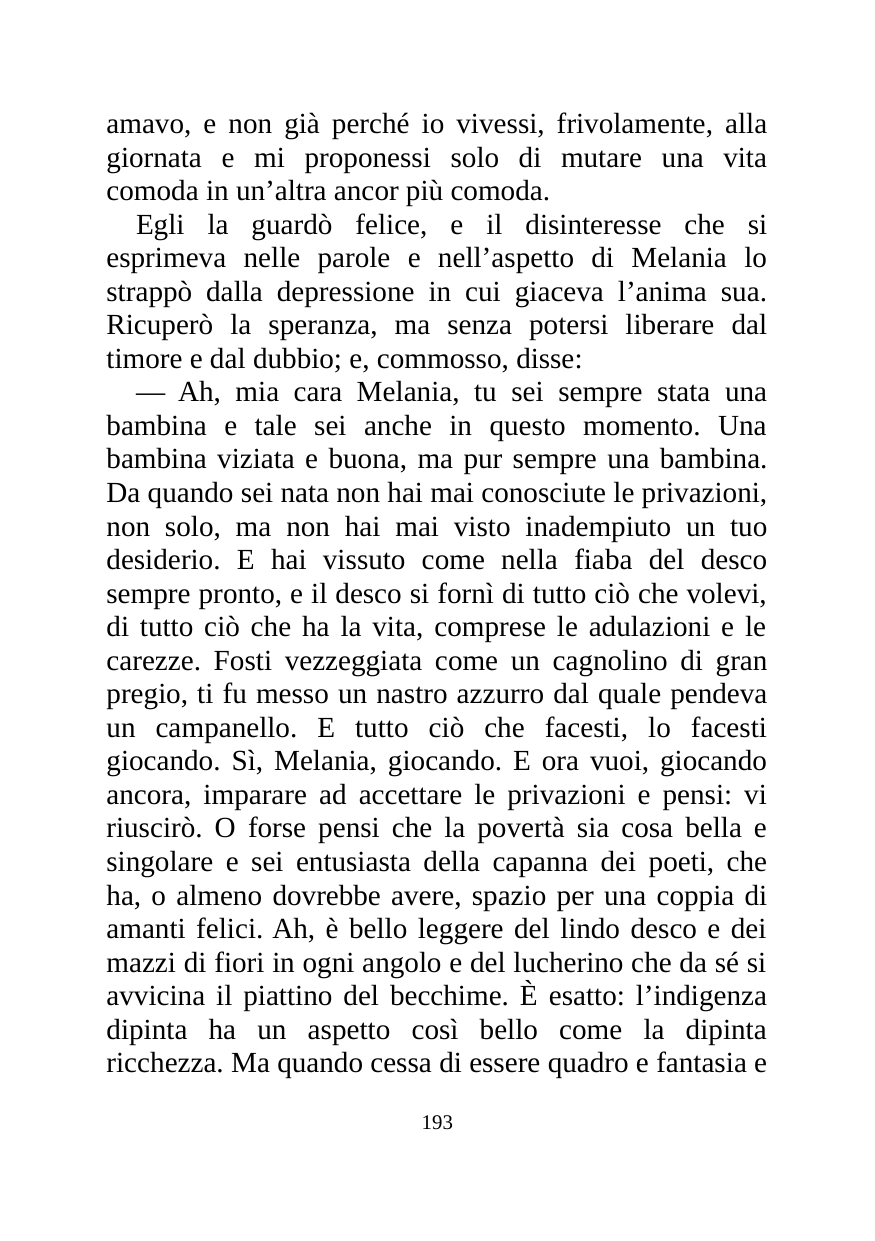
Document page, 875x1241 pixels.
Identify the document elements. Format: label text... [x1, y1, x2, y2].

text amavo, e non già perché io vivessi, frivolamente, alla giornata e mi proponessi solo di mutare una vita comoda in un’altra ancor più comoda. [106, 106, 768, 207]
text — Ah, mia cara Melania, tu sei sempre stata una bambina e tale sei anche in questo momento. Una bambina viziata e buona, ma pur sempre una bambina. Da quando sei nata non hai mai conosciute le privazioni, non solo, ma non hai mai visto inadempiuto un tuo desiderio. E hai vissuto come nella fiaba del desco sempre pronto, e il desco si fornì di tutto ciò che volevi, di tutto ciò che ha la vita, comprese le adulazioni e le carezze. Fosti vezzeggiata come un cagnolino di gran pregio, ti fu messo un nastro azzurro dal quale pendeva un campanello. E tutto ciò che facesti, lo facesti giocando. Sì, Melania, giocando. E ora vuoi, giocando ancora, imparare ad accettare le privazioni e pensi: vi riuscirò. O forse pensi che la povertà sia cosa bella e singolare e sei entusiasta della capanna dei poeti, che ha, o almeno dovrebbe avere, spazio per una coppia di amanti felici. Ah, è bello leggere del lindo desco e dei mazzi di fiori in ogni angolo e del lucherino che da sé si avvicina il piattino del becchime. È esatto: l’indigenza dipinta ha un aspetto così bello come la dipinta ricchezza. Ma quando cessa di essere quadro e fantasia e [106, 374, 768, 1079]
text Egli la guardò felice, e il disinteresse che si esprimeva nelle parole e nell’aspetto di Melania lo strappò dalla depressione in cui giaceva l’anima sua. Ricuperò la speranza, ma senza potersi liberare dal timore e dal dubbio; e, commosso, disse: [106, 207, 768, 374]
